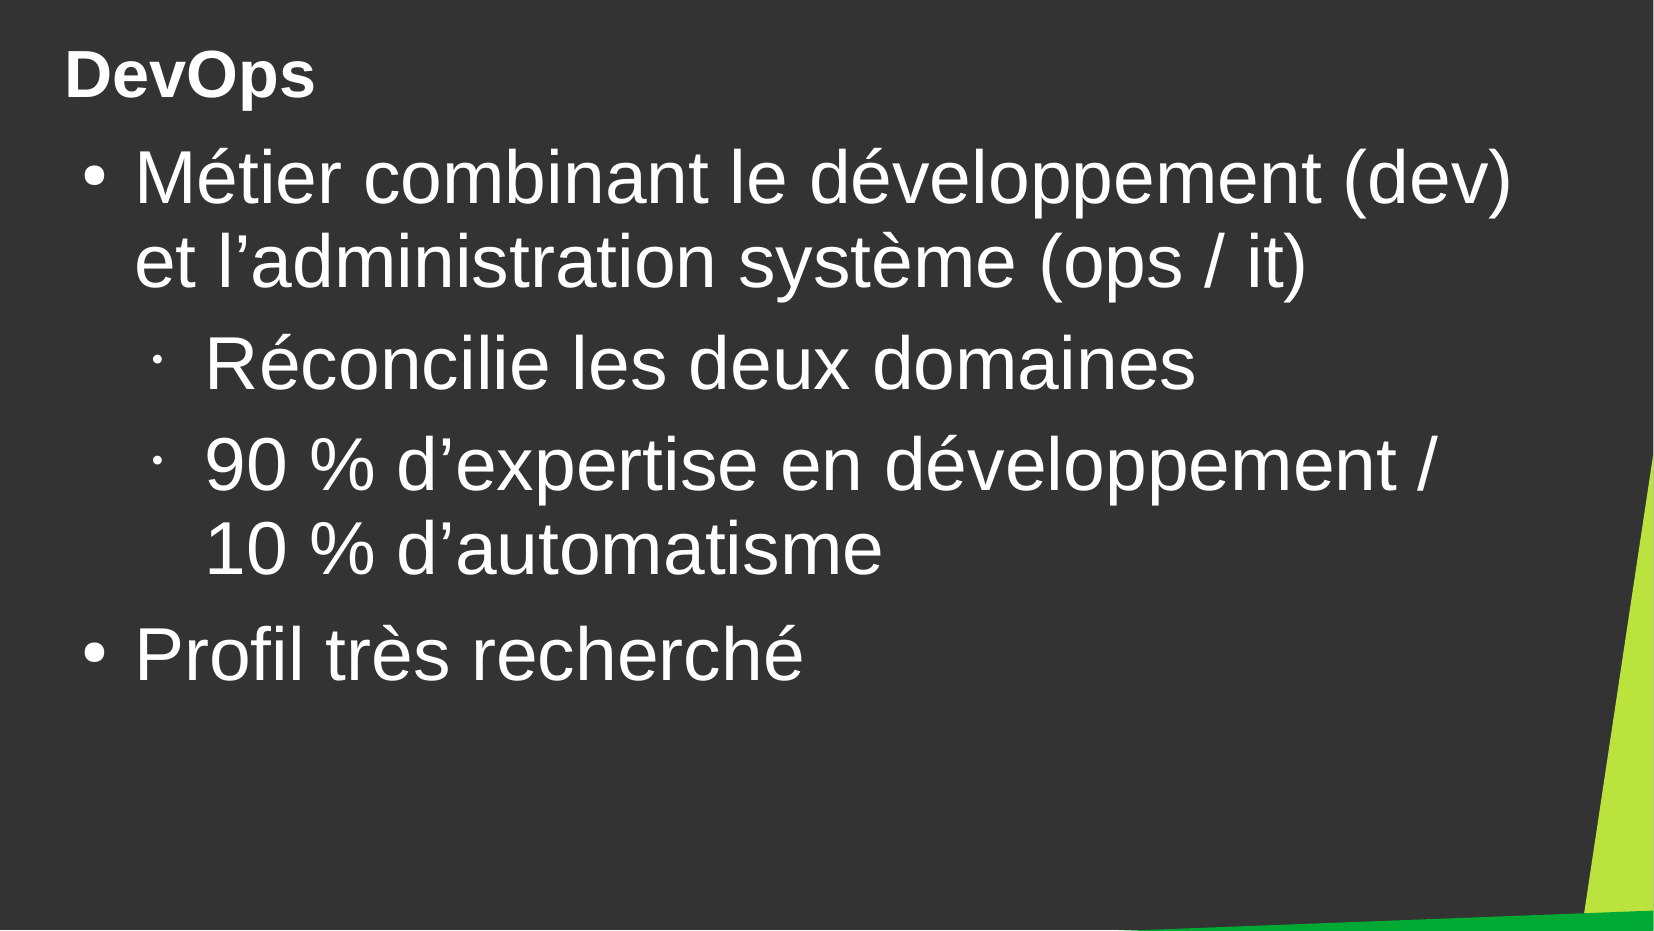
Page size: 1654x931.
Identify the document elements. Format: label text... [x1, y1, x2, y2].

title DevOps [64, 37, 1388, 115]
list Métier combinant le développement (dev) et l’administration système (ops / it) Réconcilie les deux domaines 90 % d’expertise en développement / 10 % d’automatisme Profil très recherché [63, 135, 1583, 839]
text_box [1118, 449, 1654, 931]
